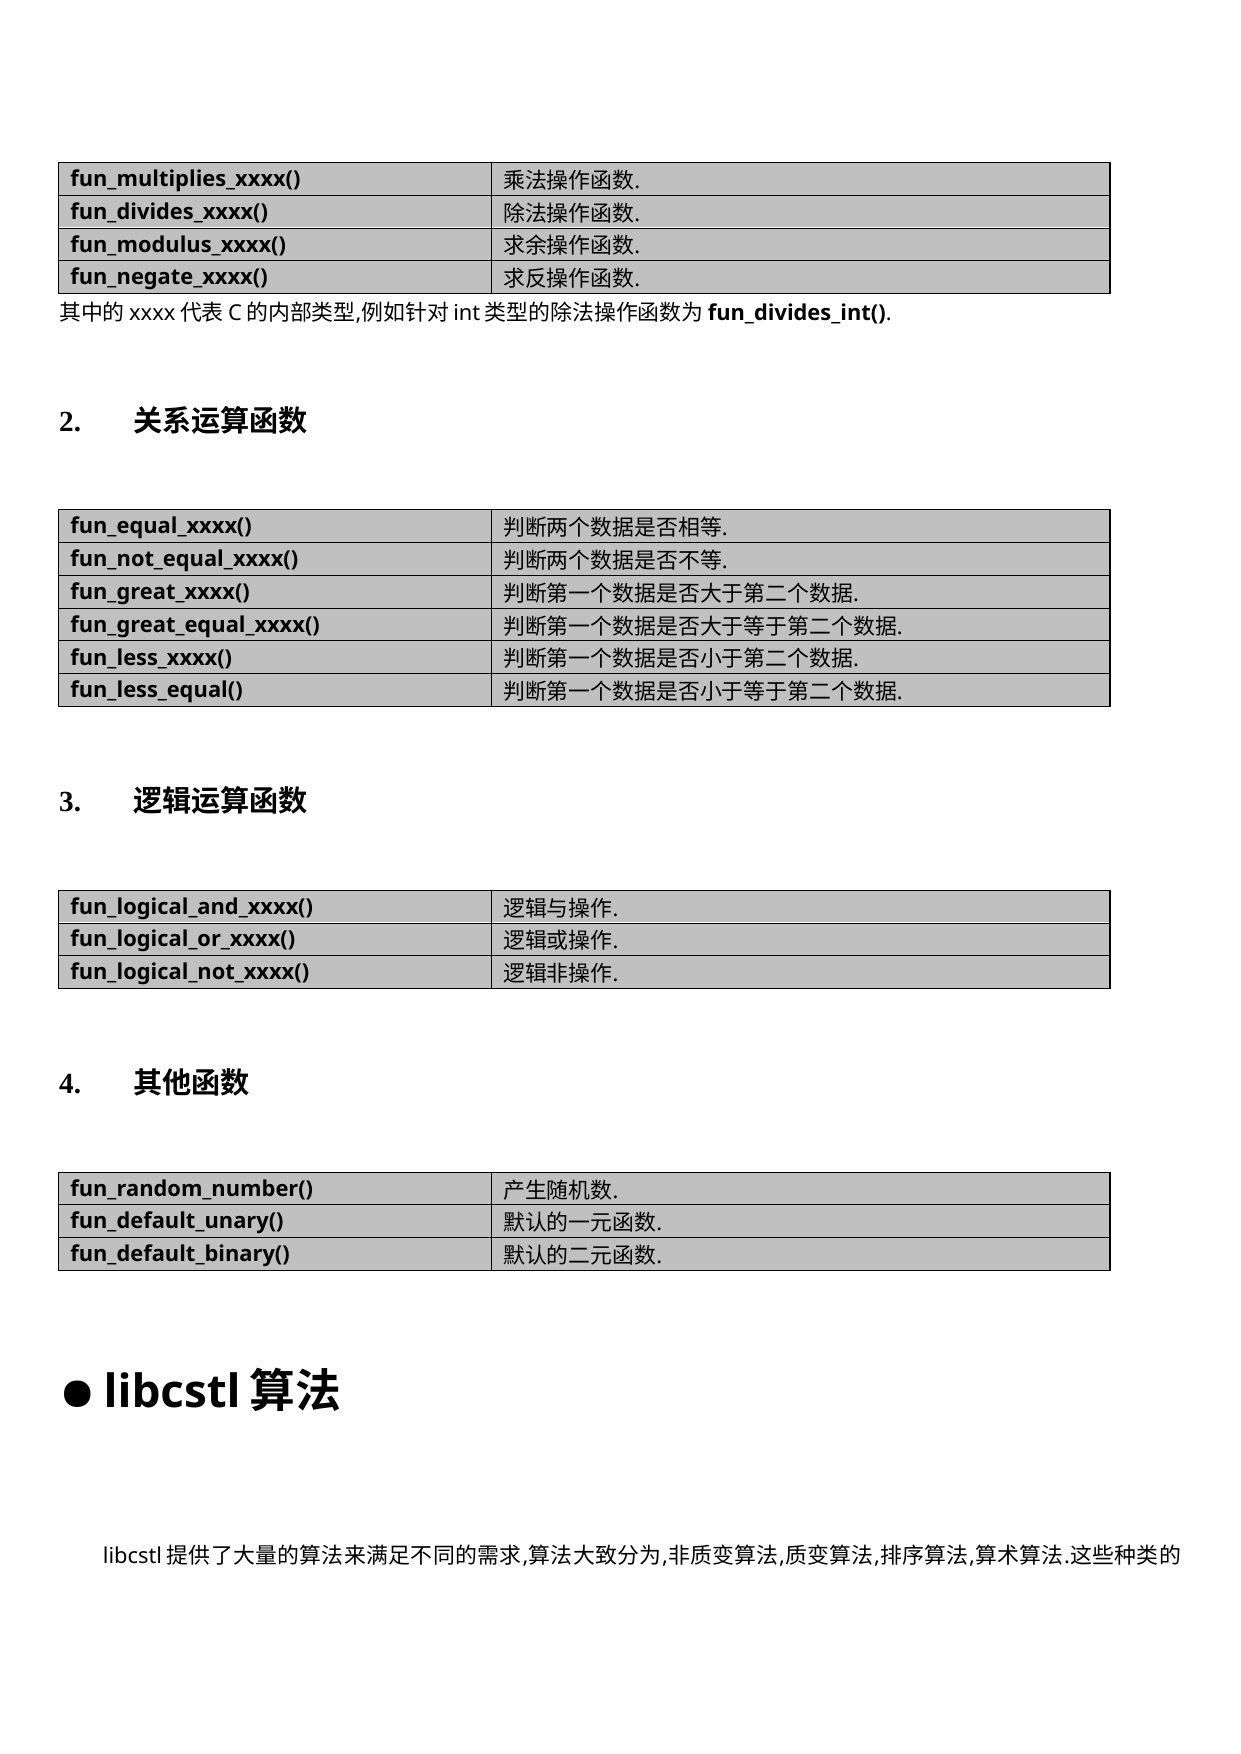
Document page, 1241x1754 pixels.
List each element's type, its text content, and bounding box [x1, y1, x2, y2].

table_cell fun_logical_not_xxxx() [59, 956, 491, 988]
table_cell fun_modulus_xxxx() [59, 229, 491, 260]
table_header fun_equal_xxxx() [59, 510, 491, 542]
table_cell fun_great_xxxx() [59, 576, 491, 608]
table_cell fun_default_binary() [59, 1238, 491, 1270]
table_cell 求余操作函数. [492, 229, 1109, 260]
table_cell 判断两个数据是否不等. [492, 543, 1109, 575]
table_cell fun_not_equal_xxxx() [59, 543, 491, 575]
table_cell fun_multiplies_xxxx() [59, 163, 491, 195]
table_cell fun_logical_or_xxxx() [59, 924, 491, 955]
table_cell 求反操作函数. [492, 261, 1109, 293]
table_cell 乘法操作函数. [492, 163, 1109, 195]
table_header 判断两个数据是否相等. [492, 510, 1109, 542]
table_cell 判断第一个数据是否小于第二个数据. [492, 641, 1109, 673]
table_header 逻辑与操作. [492, 891, 1109, 922]
table_cell fun_less_equal() [59, 674, 491, 706]
subtitle 关系运算函数 [59, 386, 1181, 451]
table_cell 逻辑或操作. [492, 924, 1109, 955]
text 其中的xxxx代表C的内部类型,例如针对int类型的除法操作函数为fun_divides_int(). [59, 294, 1181, 327]
table_cell fun_negate_xxxx() [59, 261, 491, 293]
table_cell 除法操作函数. [492, 196, 1109, 227]
table_cell fun_default_unary() [59, 1205, 491, 1237]
table_cell fun_divides_xxxx() [59, 196, 491, 227]
table_header fun_random_number() [59, 1173, 491, 1204]
subtitle 逻辑运算函数 [59, 767, 1181, 832]
table_cell 判断第一个数据是否大于等于第二个数据. [492, 609, 1109, 640]
subtitle 其他函数 [59, 1049, 1181, 1114]
table_cell 逻辑非操作. [492, 956, 1109, 988]
table_cell fun_less_xxxx() [59, 641, 491, 673]
text libcstl提供了大量的算法来满足不同的需求,算法大致分为,非质变算法,质变算法,排序算法,算术算法.这些种类的 [59, 1537, 1181, 1570]
table_header 产生随机数. [492, 1173, 1109, 1204]
subtitle libcstl算法 [59, 1339, 1181, 1436]
table_cell 判断第一个数据是否大于第二个数据. [492, 576, 1109, 608]
table_cell 默认的一元函数. [492, 1205, 1109, 1237]
table_header fun_logical_and_xxxx() [59, 891, 491, 922]
table_cell 默认的二元函数. [492, 1238, 1109, 1270]
table_cell fun_great_equal_xxxx() [59, 609, 491, 640]
table_cell 判断第一个数据是否小于等于第二个数据. [492, 674, 1109, 706]
